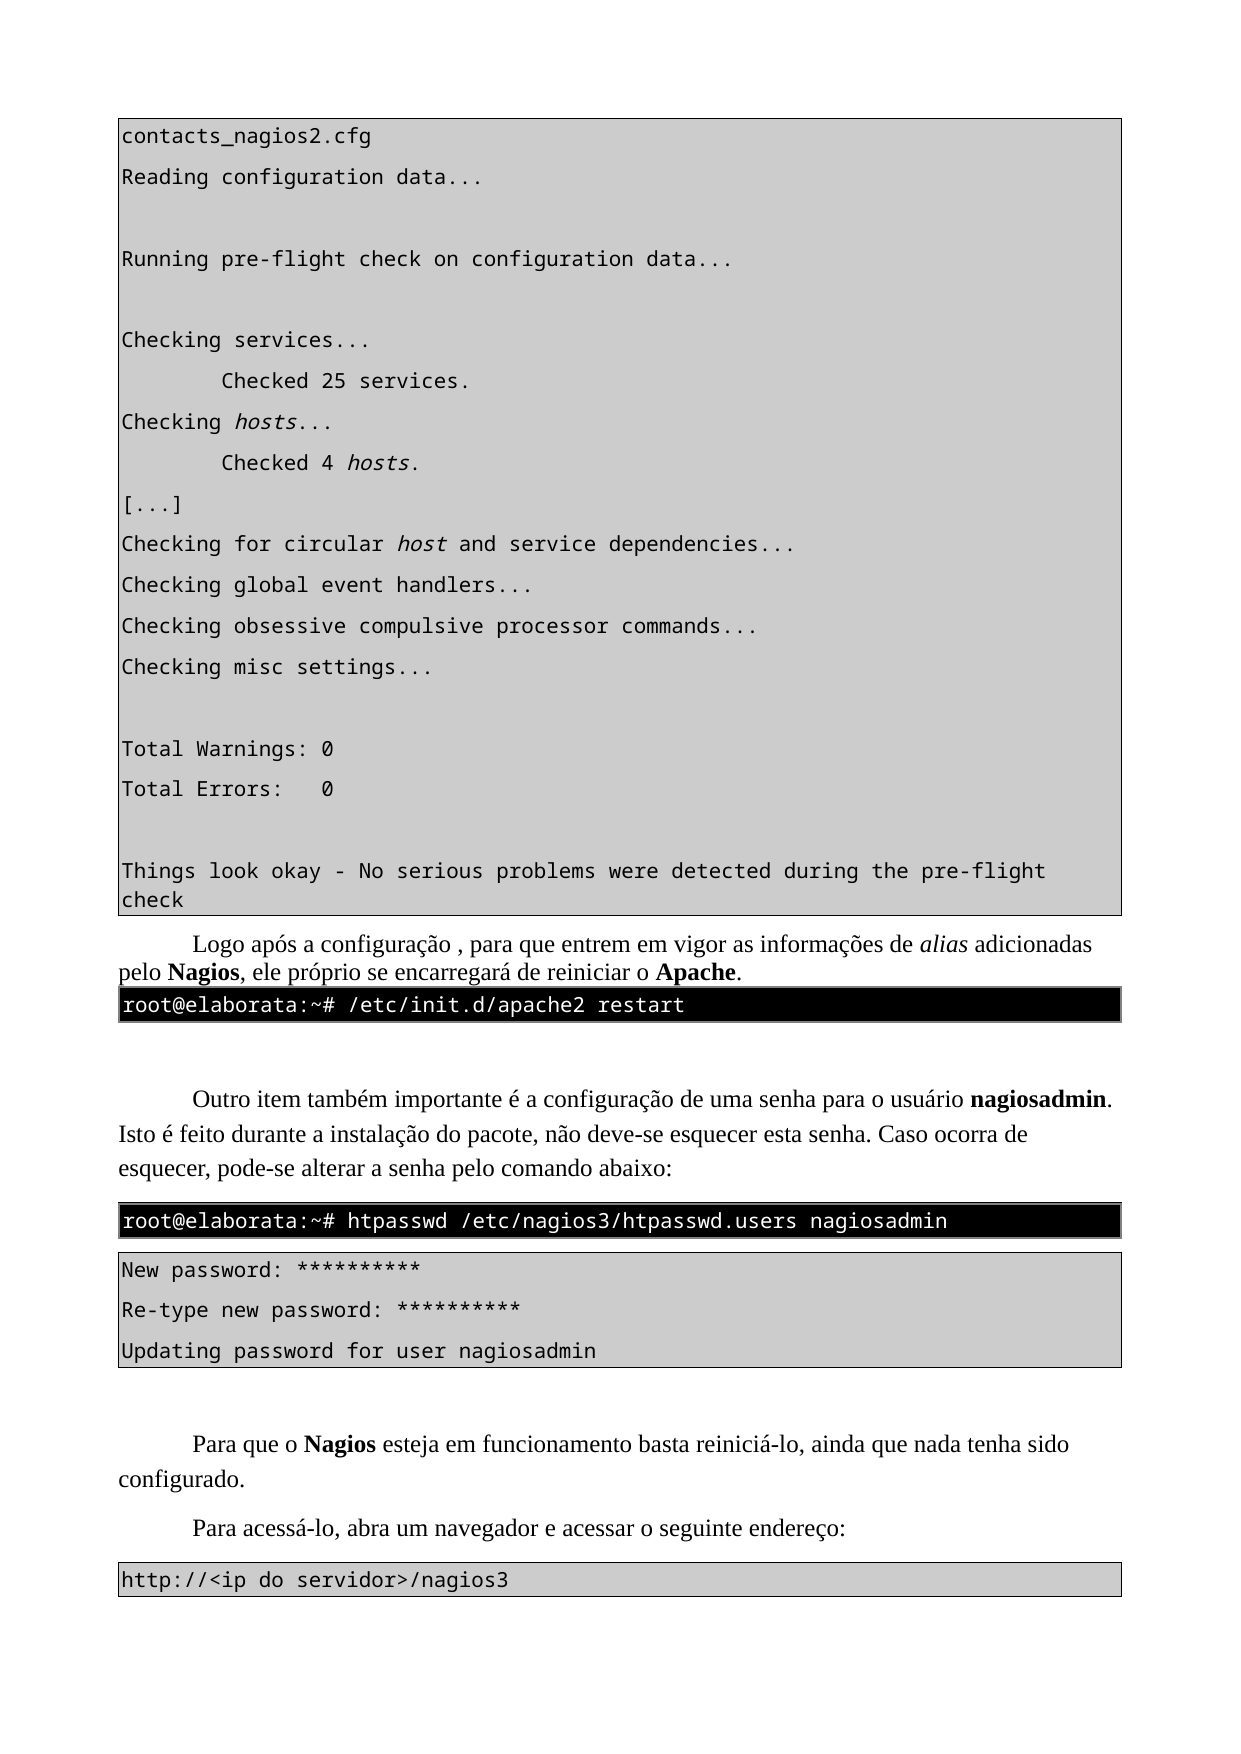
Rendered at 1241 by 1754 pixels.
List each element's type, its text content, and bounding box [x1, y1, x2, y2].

text Total Warnings: 0 [119, 731, 1121, 762]
text Logo após a configuração , para que entrem em vigor as informações de alias adicionadas pelo Nagios, ele próprio se encarregará de reiniciar o Apache. [118, 929, 1122, 986]
text Checking hosts... [119, 404, 1121, 436]
text Checking misc settings... [119, 649, 1121, 681]
text Checking services... [119, 322, 1121, 354]
text Re-type new password: ********** [119, 1292, 1121, 1324]
text Checking for circular host and service dependencies... [119, 526, 1121, 558]
text Checked 25 services. [119, 363, 1121, 395]
text Things look okay - No serious problems were detected during the pre-flight check [119, 853, 1121, 915]
text http://<ip do servidor>/nagios3 [119, 1563, 1121, 1596]
text Running pre-flight check on configuration data... [119, 241, 1121, 272]
text [...] [119, 486, 1121, 517]
text contacts_nagios2.cfg [119, 119, 1121, 150]
text Checking global event handlers... [119, 567, 1121, 599]
text New password: ********** [119, 1253, 1121, 1283]
text Para acessá-lo, abra um navegador e acessar o seguinte endereço: [118, 1513, 1122, 1542]
text Para que o Nagios esteja em funcionamento basta reiniciá-lo, ainda que nada tenha sido configurado. [118, 1429, 1122, 1493]
text Checking obsessive compulsive processor commands... [119, 608, 1121, 640]
text Total Errors: 0 [119, 771, 1121, 803]
text Checked 4 hosts. [119, 445, 1121, 476]
text Outro item também importante é a configuração de uma senha para o usuário nagiosadmin. Isto é feito durante a instalação do pacote, não deve-se esquecer esta senha. Caso ocorra de esquecer, pode-se alterar a senha pelo comando abaixo: [118, 1084, 1122, 1182]
text root@elaborata:~# /etc/init.d/apache2 restart [120, 988, 1120, 1021]
text Updating password for user nagiosadmin [119, 1333, 1121, 1367]
text root@elaborata:~# htpasswd /etc/nagios3/htpasswd.users nagiosadmin [120, 1205, 1120, 1237]
text Reading configuration data... [119, 159, 1121, 191]
